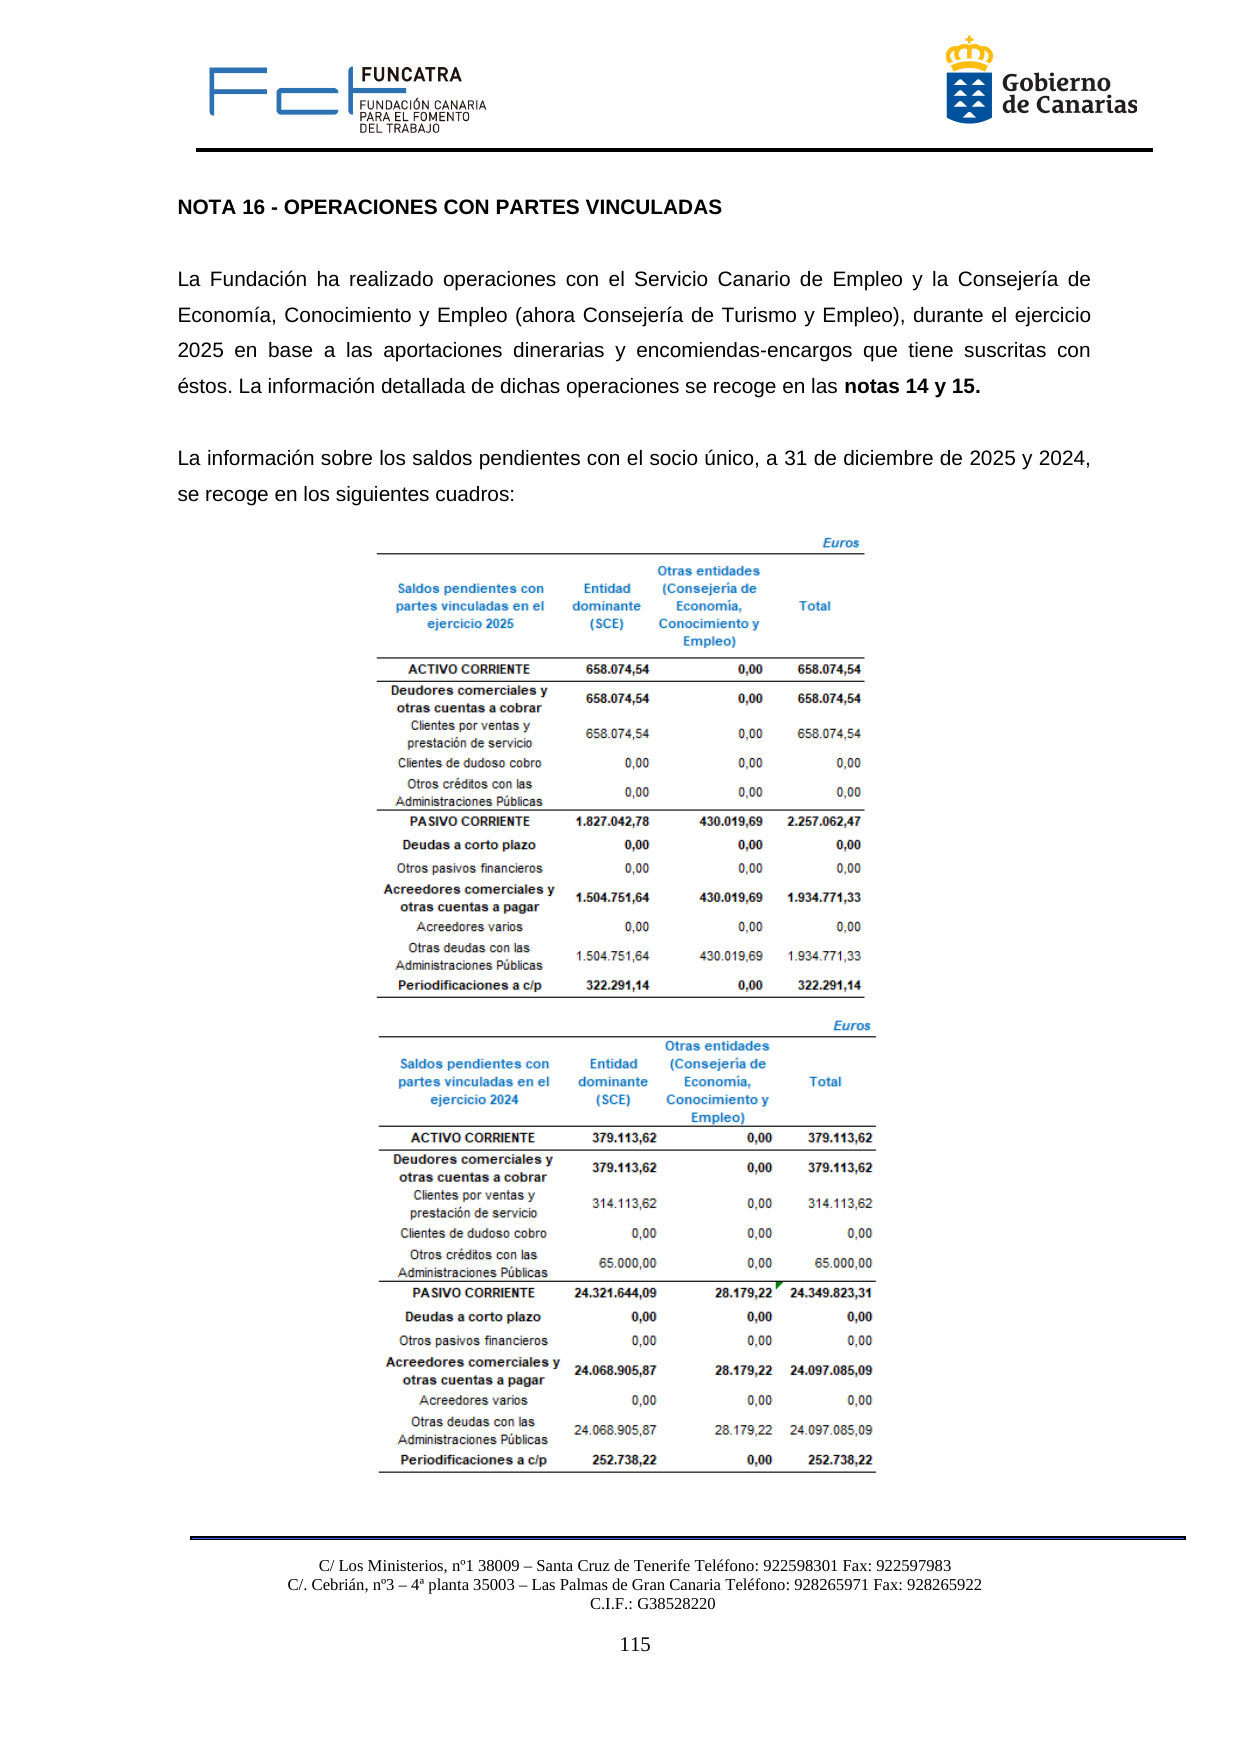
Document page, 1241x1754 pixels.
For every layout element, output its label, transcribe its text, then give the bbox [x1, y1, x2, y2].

picture [945, 35, 1138, 124]
text NOTA 16 - OPERACIONES CON PARTES VINCULADAS [177, 194, 1092, 218]
picture [373, 1016, 907, 1486]
picture [350, 518, 909, 1005]
picture [195, 57, 492, 138]
text La Fundación ha realizado operaciones con el Servicio Canario de Empleo y la Consejería de Economía, Conocimiento y Empleo (ahora Consejería de Turismo y Empleo), durante el ejercicio 2025 en base a las aportaciones dinerarias y encomiendas-encargos que tiene suscritas con éstos. La información detallada de dichas operaciones se recoge en las notas 14 y 15. [177, 266, 1092, 398]
text La información sobre los saldos pendientes con el socio único, a 31 de diciembre de 2025 y 2024, se recoge en los siguientes cuadros: [177, 446, 1092, 506]
